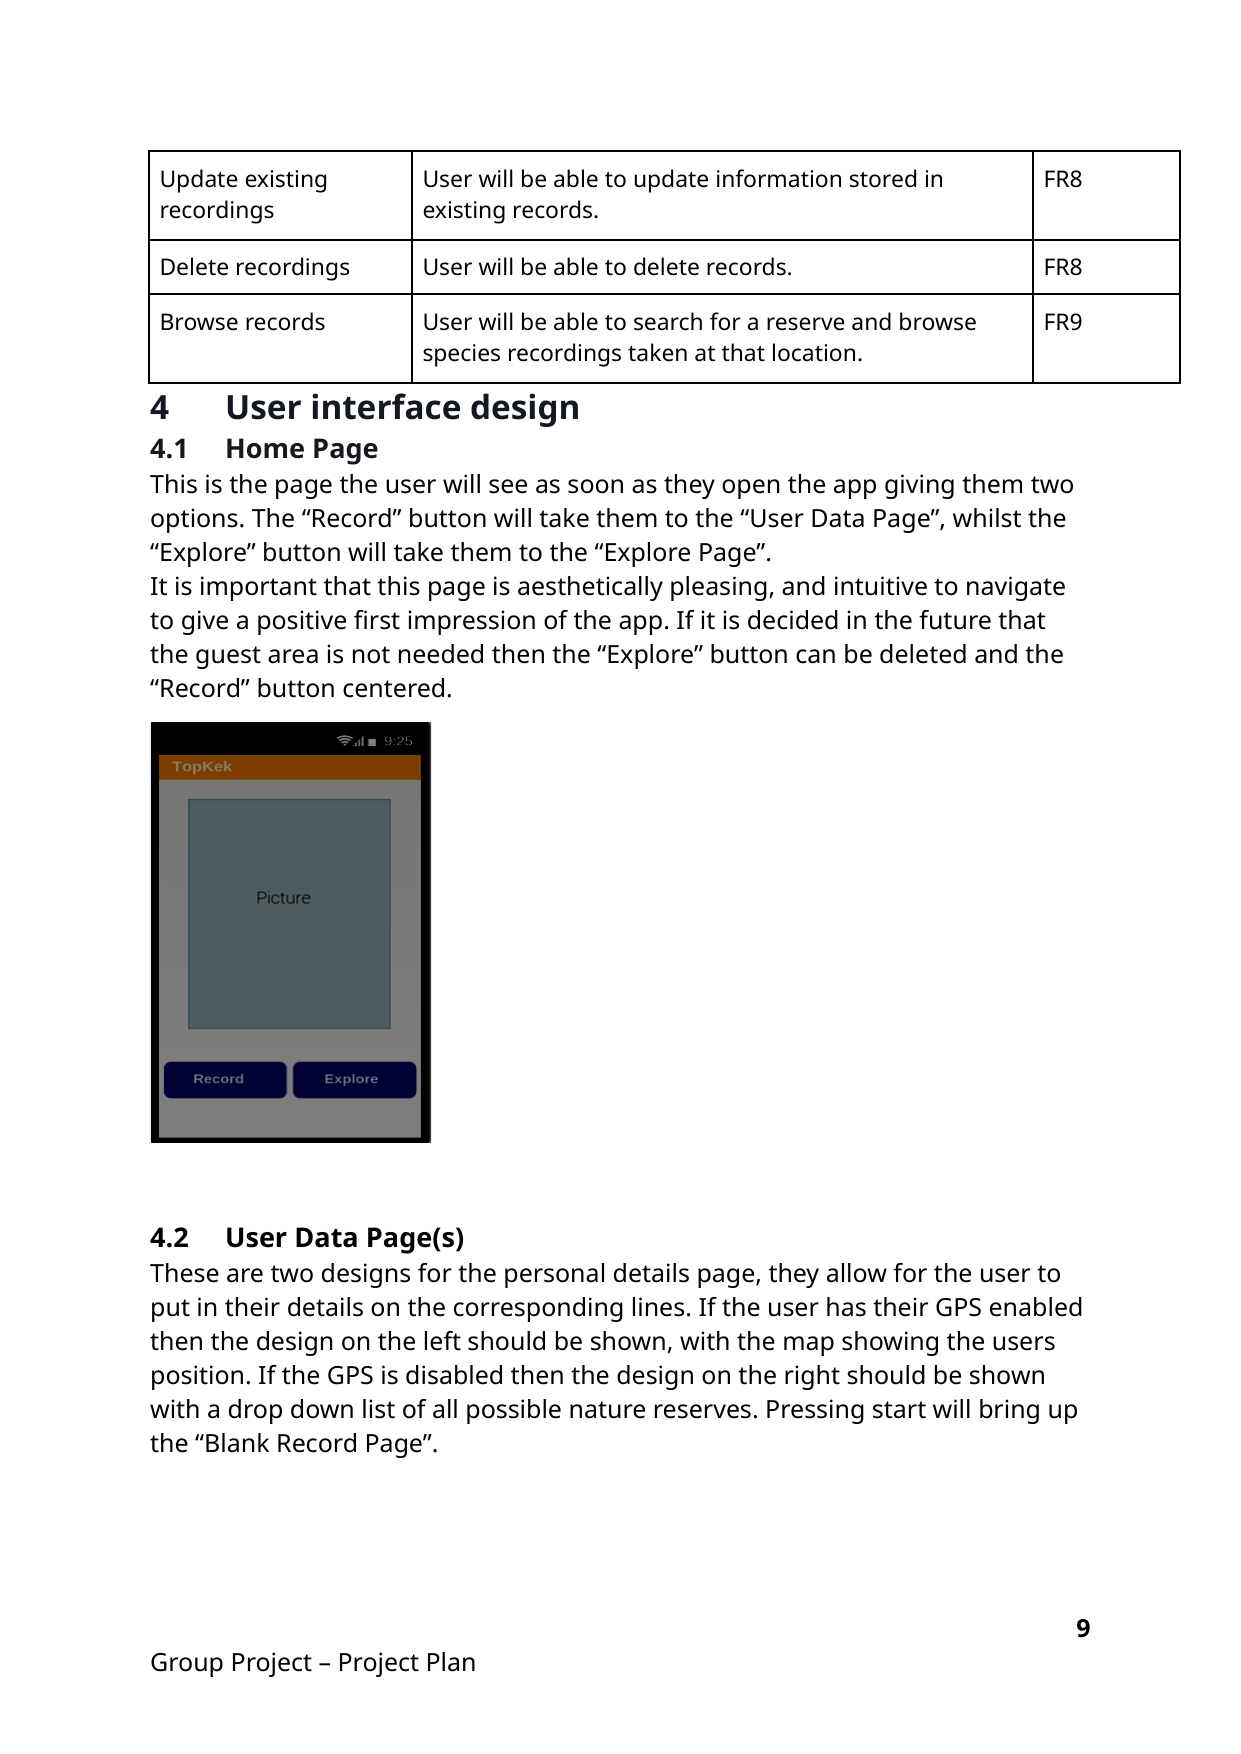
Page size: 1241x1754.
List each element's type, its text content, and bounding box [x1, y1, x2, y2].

text 4.1 Home Page [150, 429, 1090, 466]
table_cell FR9 [1034, 295, 1179, 382]
picture [163, 722, 434, 1146]
table_cell Delete recordings [150, 241, 411, 293]
text These are two designs for the personal details page, they allow for the user to put in their details on the corresponding lines. If the user has their GPS enabled then the design on the left should be shown, with the map showing the users position. If the GPS is disabled then the design on the right should be shown with a drop down list of all possible nature reserves. Pressing start will bring up the “Blank Record Page”. [150, 1255, 1090, 1459]
table_cell Browse records [150, 295, 411, 382]
table_cell FR8 [1034, 241, 1179, 293]
table_cell User will be able to delete records. [413, 241, 1032, 293]
text This is the page the user will see as soon as they open the app giving them two options. The “Record” button will take them to the “User Data Page”, whilst the “Explore” button will take them to the “Explore Page”. [150, 466, 1090, 568]
table_cell User will be able to update information stored in existing records. [413, 152, 1032, 239]
table_cell Update existing recordings [150, 152, 411, 239]
text 4.2 User Data Page(s) [150, 1218, 1090, 1255]
table_cell User will be able to search for a reserve and browse species recordings taken at that location. [413, 295, 1032, 382]
text 4 User interface design [150, 384, 1090, 429]
text It is important that this page is aesthetically pleasing, and intuitive to navigate to give a positive first impression of the app. If it is decided in the future that the guest area is not needed then the “Explore” button can be deleted and the “Record” button centered. [150, 568, 1090, 705]
table_cell FR8 [1034, 152, 1179, 239]
